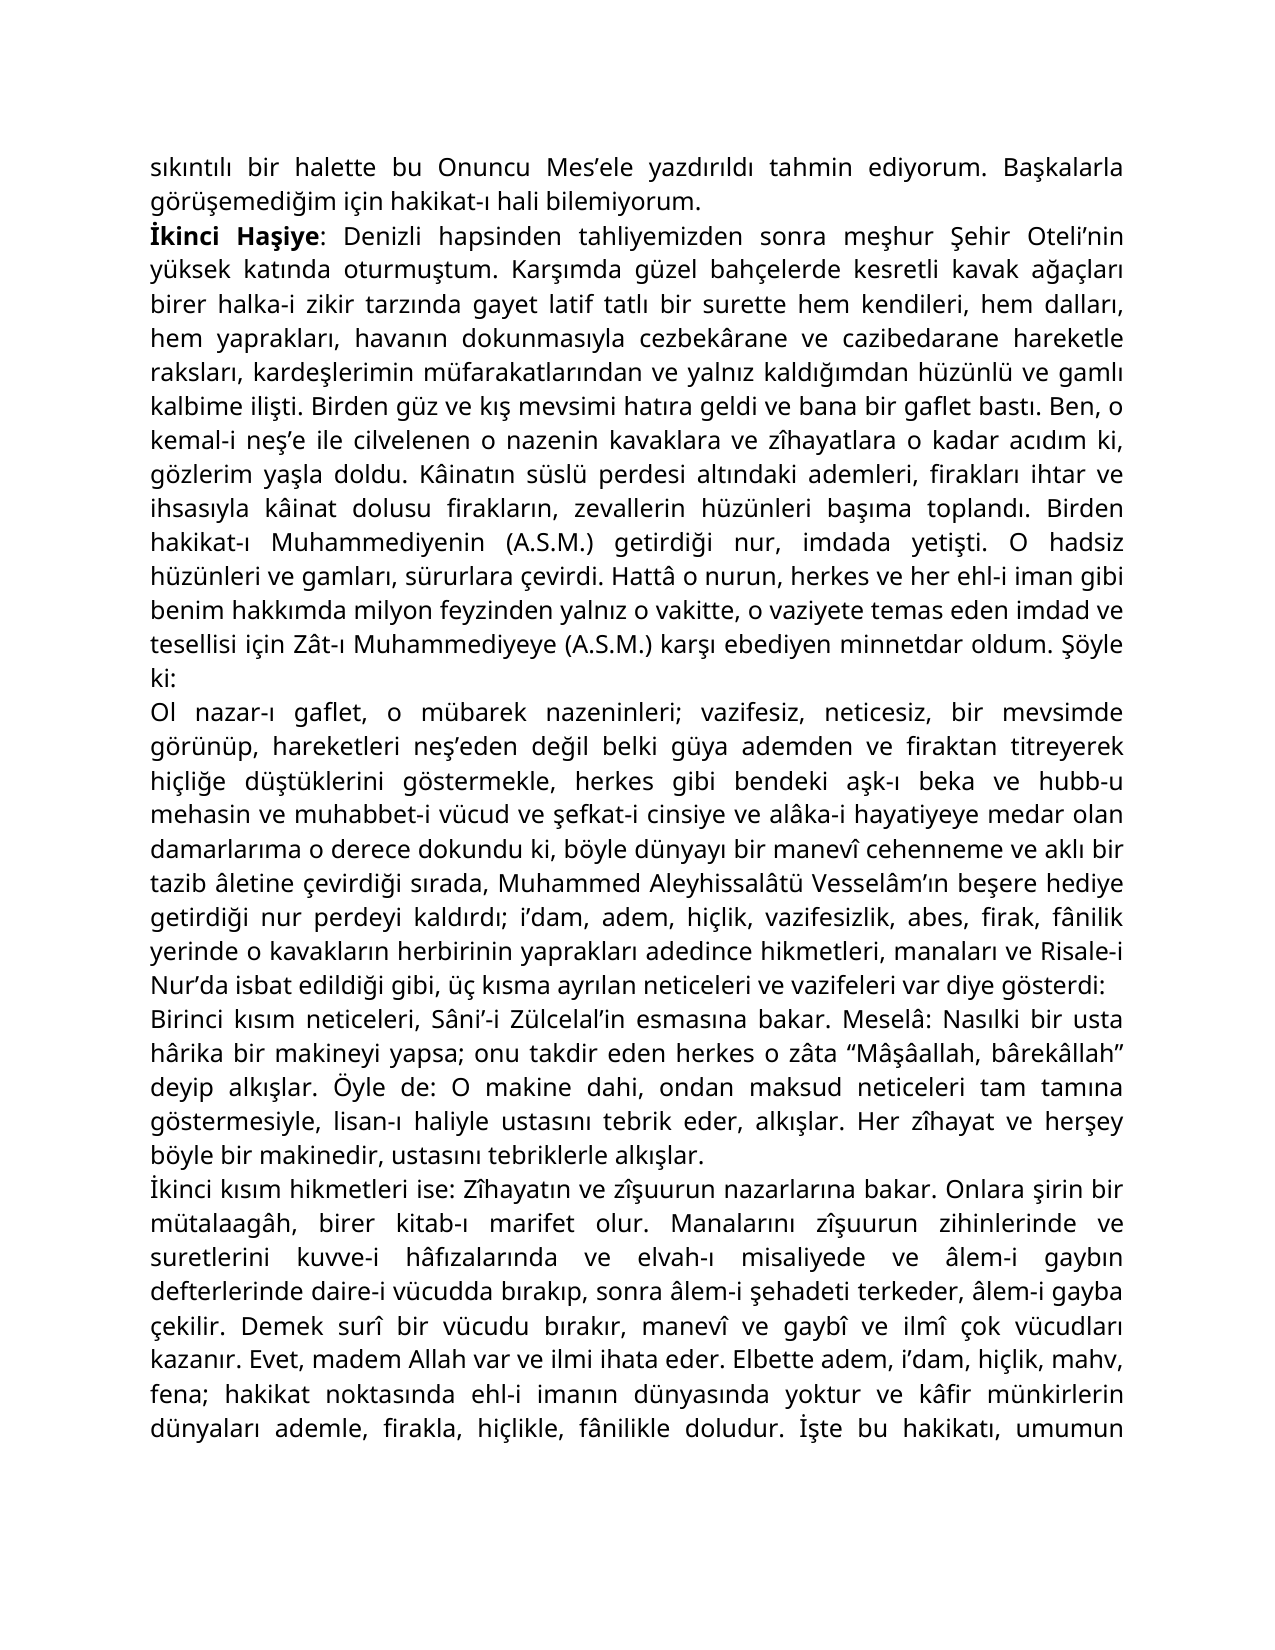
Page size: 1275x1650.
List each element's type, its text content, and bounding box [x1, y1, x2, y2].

text İkinci Haşiye: Denizli hapsinden tahliyemizden sonra meşhur Şehir Oteli’nin yüksek katında oturmuştum. Karşımda güzel bahçelerde kesretli kavak ağaçları birer halka-i zikir tarzında gayet latif tatlı bir surette hem kendileri, hem dalları, hem yaprakları, havanın dokunmasıyla cezbekârane ve cazibedarane hareketle raksları, kardeşlerimin müfarakatlarından ve yalnız kaldığımdan hüzünlü ve gamlı kalbime ilişti. Birden güz ve kış mevsimi hatıra geldi ve bana bir gaflet bastı. Ben, o kemal-i neş’e ile cilvelenen o nazenin kavaklara ve zîhayatlara o kadar acıdım ki, gözlerim yaşla doldu. Kâinatın süslü perdesi altındaki ademleri, firakları ihtar ve ihsasıyla kâinat dolusu firakların, zevallerin hüzünleri başıma toplandı. Birden hakikat-ı Muhammediyenin (A.S.M.) getirdiği nur, imdada yetişti. O hadsiz hüzünleri ve gamları, sürurlara çevirdi. Hattâ o nurun, herkes ve her ehl-i iman gibi benim hakkımda milyon feyzinden yalnız o vakitte, o vaziyete temas eden imdad ve tesellisi için Zât-ı Muhammediyeye (A.S.M.) karşı ebediyen minnetdar oldum. Şöyle ki: [150, 218, 1125, 695]
text Ol nazar-ı gaflet, o mübarek nazeninleri; vazifesiz, neticesiz, bir mevsimde görünüp, hareketleri neş’eden değil belki güya ademden ve firaktan titreyerek hiçliğe düştüklerini göstermekle, herkes gibi bendeki aşk-ı beka ve hubb-u mehasin ve muhabbet-i vücud ve şefkat-i cinsiye ve alâka-i hayatiyeye medar olan damarlarıma o derece dokundu ki, böyle dünyayı bir manevî cehenneme ve aklı bir tazib âletine çevirdiği sırada, Muhammed Aleyhissalâtü Vesselâm’ın beşere hediye getirdiği nur perdeyi kaldırdı; i’dam, adem, hiçlik, vazifesizlik, abes, firak, fânilik yerinde o kavakların herbirinin yaprakları adedince hikmetleri, manaları ve Risale-i Nur’da isbat edildiği gibi, üç kısma ayrılan neticeleri ve vazifeleri var diye gösterdi: [150, 695, 1125, 1002]
text Birinci kısım neticeleri, Sâni’-i Zülcelal’in esmasına bakar. Meselâ: Nasılki bir usta hârika bir makineyi yapsa; onu takdir eden herkes o zâta “Mâşâallah, bârekâllah” deyip alkışlar. Öyle de: O makine dahi, ondan maksud neticeleri tam tamına göstermesiyle, lisan-ı haliyle ustasını tebrik eder, alkışlar. Her zîhayat ve herşey böyle bir makinedir, ustasını tebriklerle alkışlar. [150, 1002, 1125, 1172]
text sıkıntılı bir halette bu Onuncu Mes’ele yazdırıldı tahmin ediyorum. Başkalarla görüşemediğim için hakikat-ı hali bilemiyorum. [150, 150, 1125, 218]
text İkinci kısım hikmetleri ise: Zîhayatın ve zîşuurun nazarlarına bakar. Onlara şirin bir mütalaagâh, birer kitab-ı marifet olur. Manalarını zîşuurun zihinlerinde ve suretlerini kuvve-i hâfızalarında ve elvah-ı misaliyede ve âlem-i gaybın defterlerinde daire-i vücudda bırakıp, sonra âlem-i şehadeti terkeder, âlem-i gayba çekilir. Demek surî bir vücudu bırakır, manevî ve gaybî ve ilmî çok vücudları kazanır. Evet, madem Allah var ve ilmi ihata eder. Elbette adem, i’dam, hiçlik, mahv, fena; hakikat noktasında ehl-i imanın dünyasında yoktur ve kâfir münkirlerin dünyaları ademle, firakla, hiçlikle, fânilikle doludur. İşte bu hakikatı, umumun [150, 1172, 1125, 1444]
